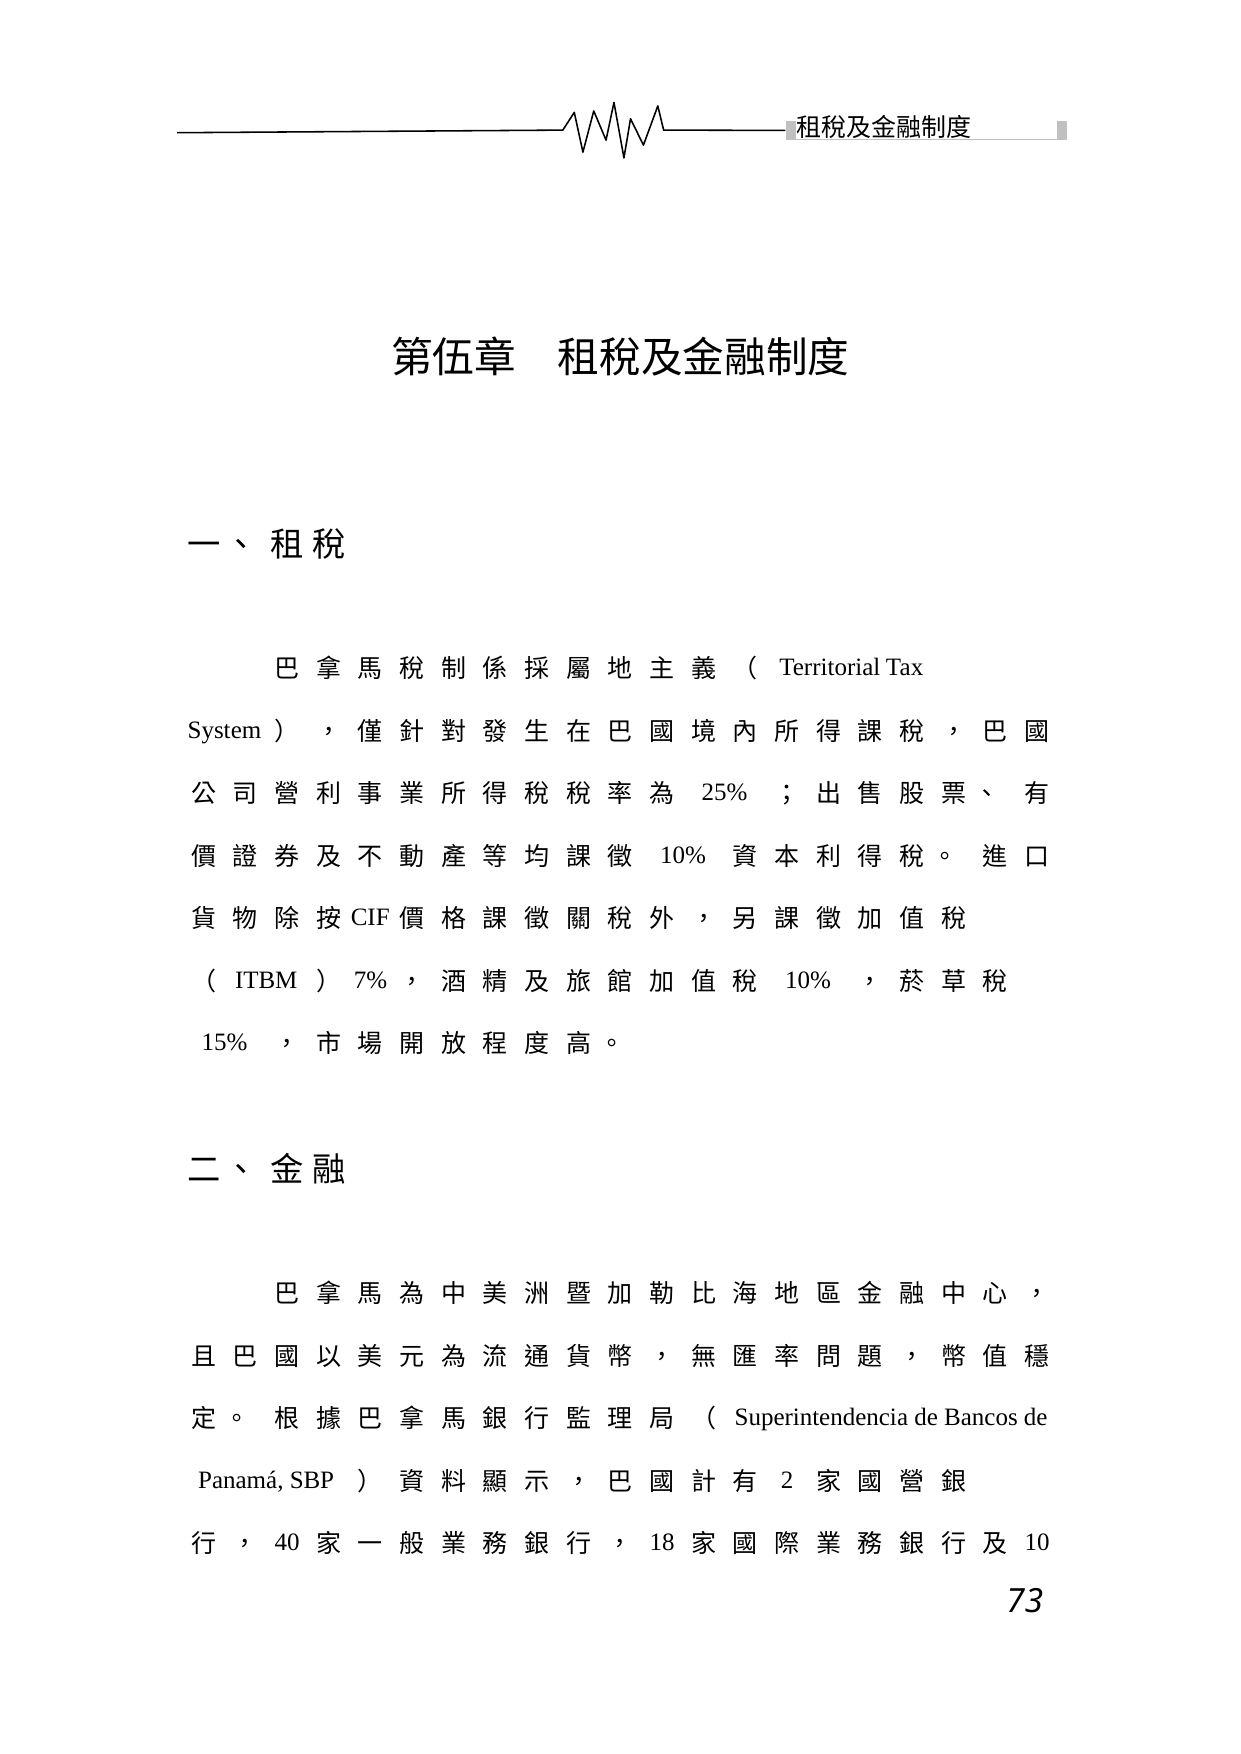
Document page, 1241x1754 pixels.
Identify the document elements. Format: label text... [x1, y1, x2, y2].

text 第伍章 租稅及金融制度 [183, 313, 1058, 375]
text 巴拿馬稅制係採屬地主義（Territorial Tax System），僅針對發生在巴國境內所得課稅，巴國公司營利事業所得稅稅率為25%；出售股票、有價證券及不動產等均課徵10%資本利得稅。進口貨物除按CIF價格課徵關稅外，另課徵加值稅（ITBM）7%，酒精及旅館加值稅10%，菸草稅15%，市場開放程度高。 [183, 625, 1058, 1063]
text 二、金融 [183, 1125, 1058, 1188]
text 一、租稅 [183, 500, 1058, 563]
text 巴拿馬為中美洲暨加勒比海地區金融中心，且巴國以美元為流通貨幣，無匯率問題，幣值穩定。根據巴拿馬銀行監理局（Superintendencia de Bancos de Panamá, SBP）資料顯示，巴國計有2家國營銀行，40家一般業務銀行，18家國際業務銀行及10 [183, 1250, 1058, 1563]
